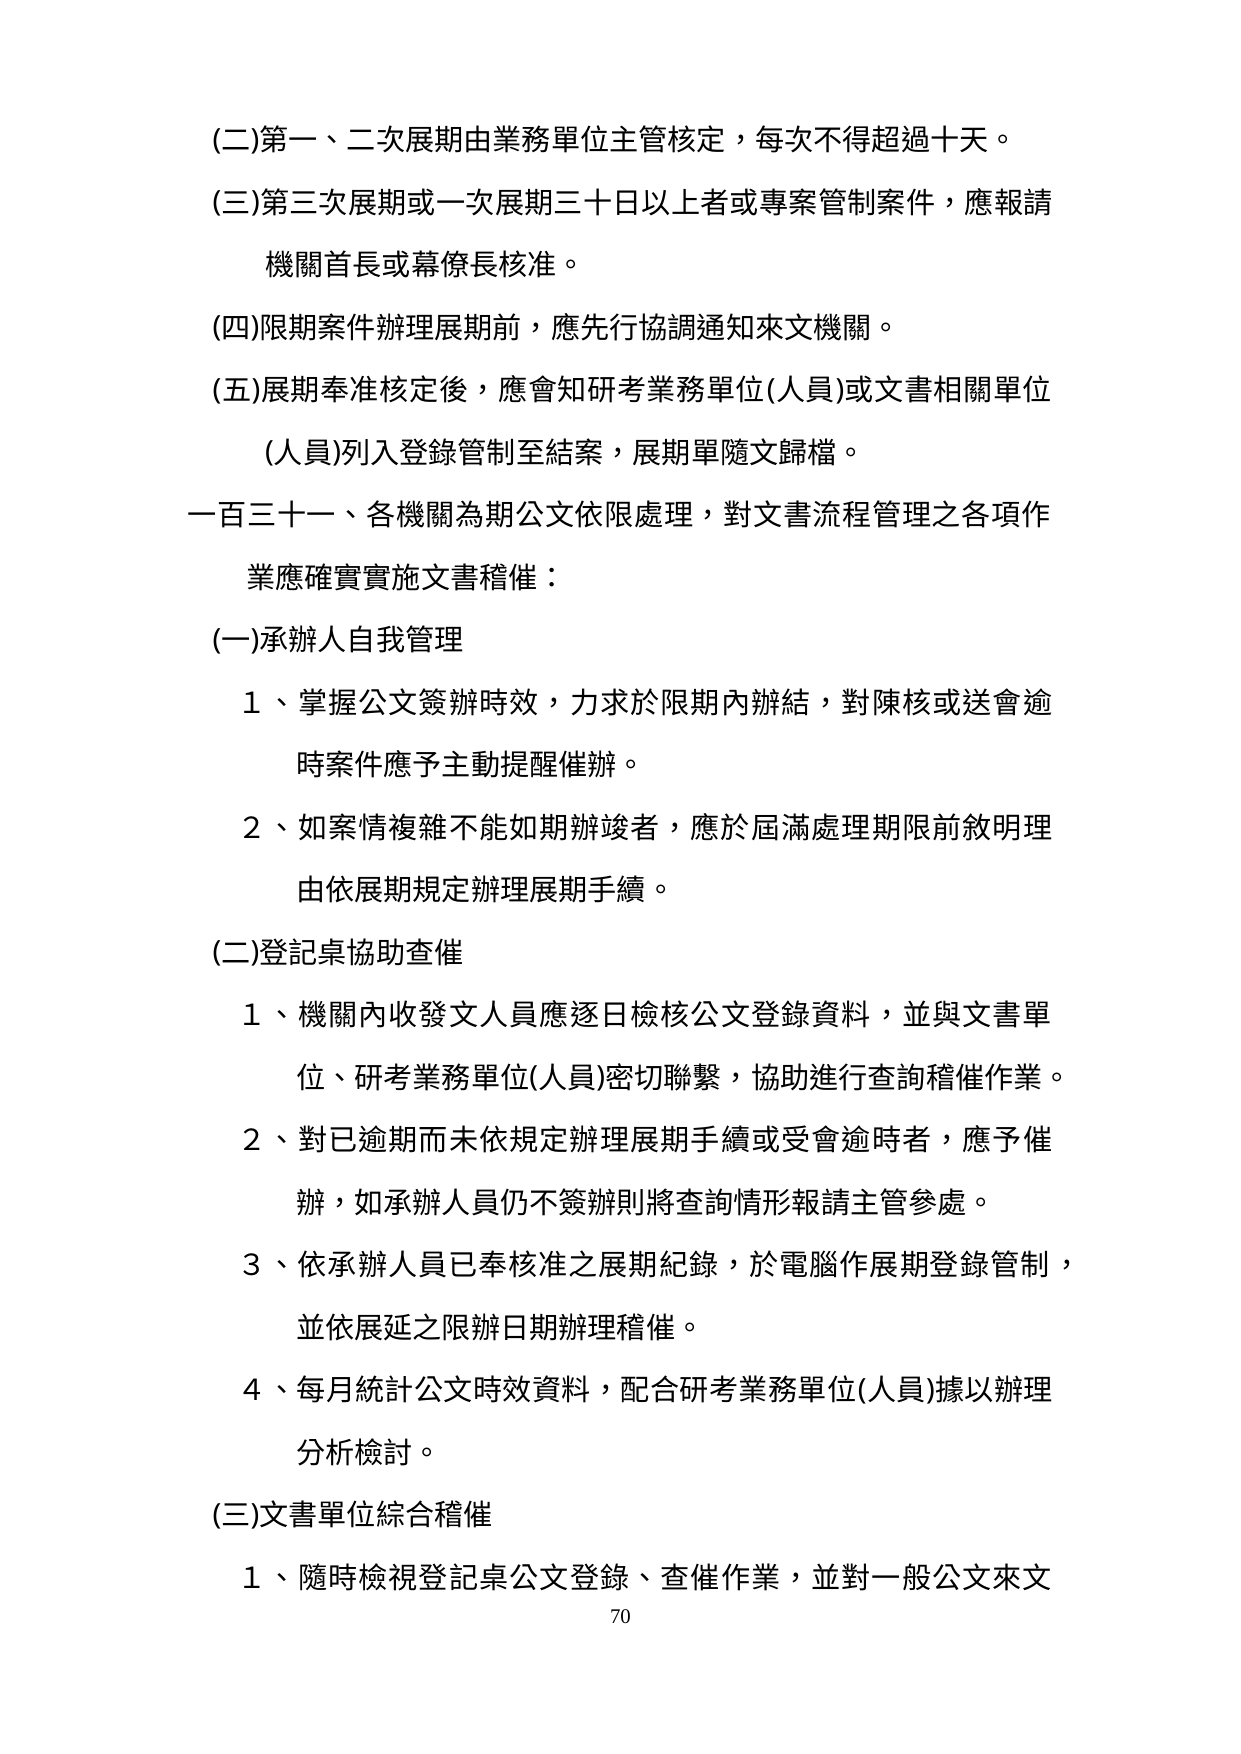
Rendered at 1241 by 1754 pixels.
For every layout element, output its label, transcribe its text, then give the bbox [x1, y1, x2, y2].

text ２、如案情複雜不能如期辦竣者，應於屆滿處理期限前敘明理由依展期規定辦理展期手續。 [237, 784, 1053, 909]
text １、機關內收發文人員應逐日檢核公文登錄資料，並與文書單位、研考業務單位(人員)密切聯繫，協助進行查詢稽催作業。 [237, 971, 1053, 1096]
text ２、對已逾期而未依規定辦理展期手續或受會逾時者，應予催辦，如承辦人員仍不簽辦則將查詢情形報請主管參處。 [237, 1096, 1053, 1221]
text (五)展期奉准核定後，應會知研考業務單位(人員)或文書相關單位(人員)列入登錄管制至結案，展期單隨文歸檔。 [212, 346, 1053, 471]
text １、掌握公文簽辦時效，力求於限期內辦結，對陳核或送會逾時案件應予主動提醒催辦。 [237, 659, 1053, 784]
text 一百三十一、各機關為期公文依限處理，對文書流程管理之各項作業應確實實施文書稽催： [187, 471, 1053, 596]
text (二)登記桌協助查催 [212, 909, 1053, 971]
text ４、每月統計公文時效資料，配合研考業務單位(人員)據以辦理分析檢討。 [237, 1346, 1053, 1471]
text (三)文書單位綜合稽催 [212, 1471, 1053, 1534]
text １、隨時檢視登記桌公文登錄、查催作業，並對一般公文來文 [237, 1534, 1053, 1596]
text (二)第一、二次展期由業務單位主管核定，每次不得超過十天。 [212, 96, 1053, 159]
text (一)承辦人自我管理 [212, 596, 1053, 659]
text (三)第三次展期或一次展期三十日以上者或專案管制案件，應報請機關首長或幕僚長核准。 [212, 159, 1053, 284]
text ３、依承辦人員已奉核准之展期紀錄，於電腦作展期登錄管制，並依展延之限辦日期辦理稽催。 [237, 1221, 1053, 1346]
text (四)限期案件辦理展期前，應先行協調通知來文機關。 [212, 284, 1053, 346]
